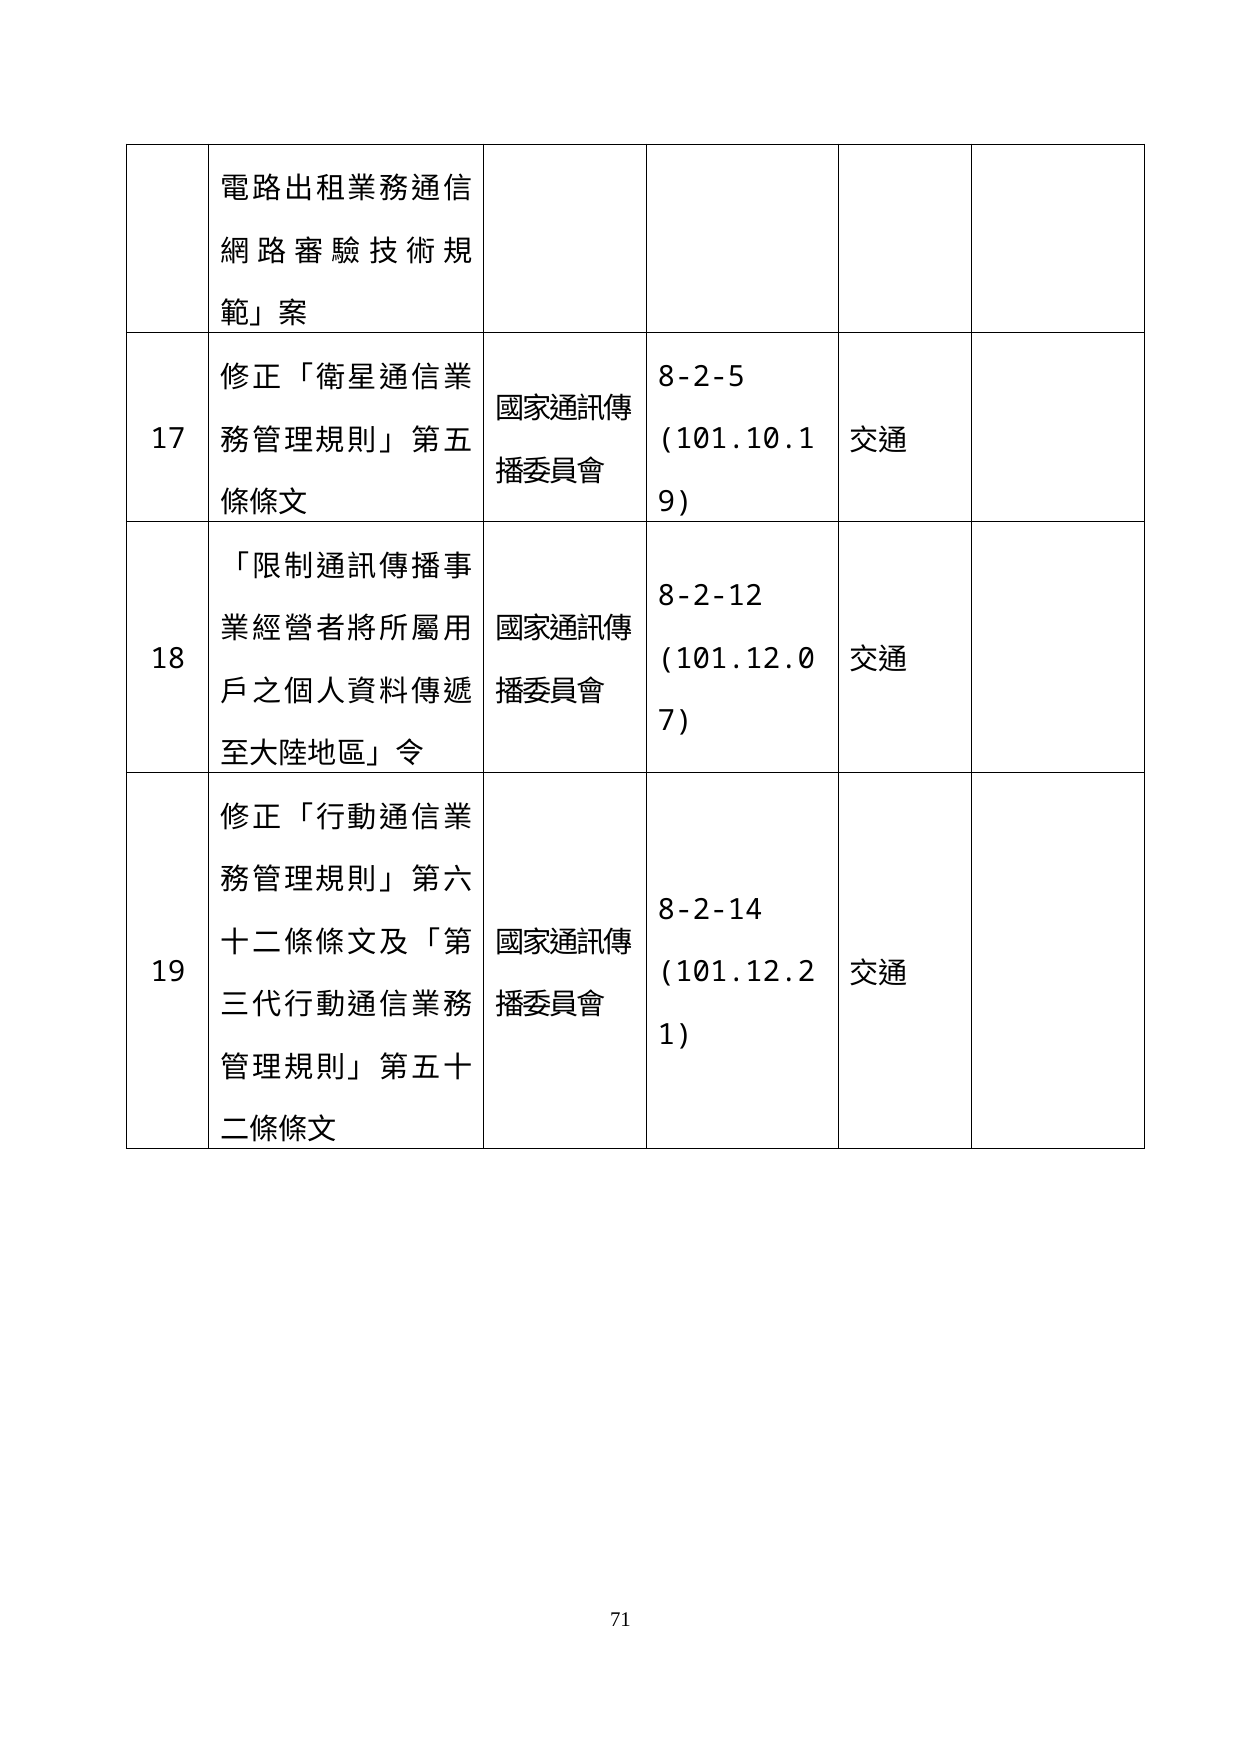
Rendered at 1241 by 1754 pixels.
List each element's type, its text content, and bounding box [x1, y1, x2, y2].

table_cell 8-2-12 (101.12.07) [647, 522, 838, 772]
table_cell [127, 145, 208, 332]
table_cell [972, 522, 1144, 772]
table_cell [972, 333, 1144, 521]
table_cell [972, 773, 1144, 1148]
table_cell 電路出租業務通信網路審驗技術規範」案 [209, 145, 483, 332]
table_cell 交通 [839, 522, 971, 772]
table_cell 交通 [839, 773, 971, 1148]
table_cell [484, 145, 646, 332]
table_cell 8-2-5 (101.10.19) [647, 333, 838, 521]
table_cell 18 [127, 522, 208, 772]
table_cell 17 [127, 333, 208, 521]
table_cell [972, 145, 1144, 332]
table_cell 國家通訊傳播委員會 [484, 333, 646, 521]
table_cell 8-2-14 (101.12.21) [647, 773, 838, 1148]
table_cell 修正「行動通信業務管理規則」第六十二條條文及「第三代行動通信業務管理規則」第五十二條條文 [209, 773, 483, 1148]
table_cell 國家通訊傳播委員會 [484, 522, 646, 772]
table_cell [839, 145, 971, 332]
table_cell 19 [127, 773, 208, 1148]
table_cell 國家通訊傳播委員會 [484, 773, 646, 1148]
table_cell 修正「衛星通信業務管理規則」第五條條文 [209, 333, 483, 521]
table_cell 「限制通訊傳播事業經營者將所屬用戶之個人資料傳遞至大陸地區」令 [209, 522, 483, 772]
table_cell [647, 145, 838, 332]
table_cell 交通 [839, 333, 971, 521]
